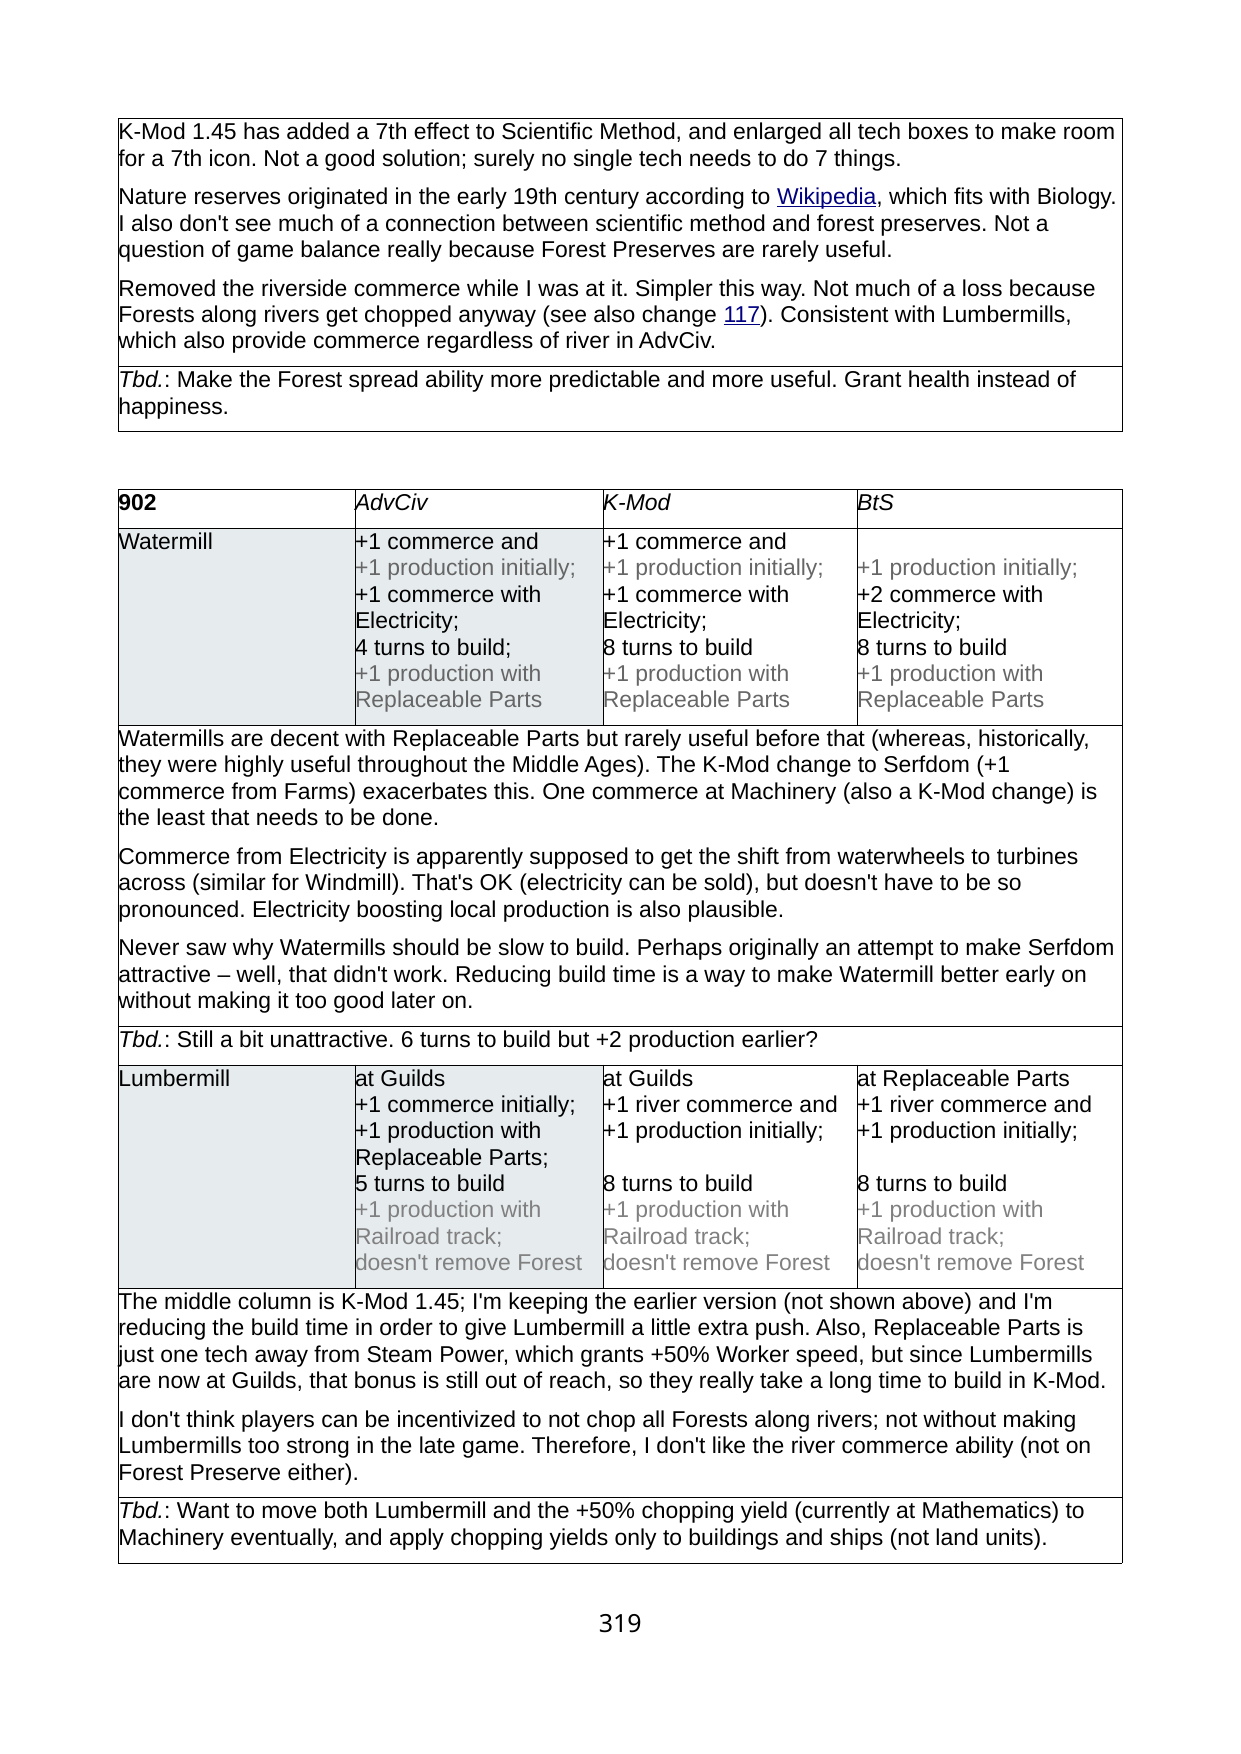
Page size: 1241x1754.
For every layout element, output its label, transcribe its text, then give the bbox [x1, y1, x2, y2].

table_cell at Replaceable Parts +1 river commerce and +1 production initially; 8 turns to build +1 production with Railroad track; doesn't remove Forest [858, 1066, 1122, 1288]
table_cell +1 commerce and +1 production initially; +1 commerce with Electricity; 4 turns to build; +1 production with Replaceable Parts [356, 529, 603, 725]
table_cell Tbd.: Make the Forest spread ability more predictable and more useful. Grant health instead of happiness. [119, 367, 1122, 431]
table_cell Watermills are decent with Replaceable Parts but rarely useful before that (whereas, historically, they were highly useful throughout the Middle Ages). The K-Mod change to Serfdom (+1 commerce from Farms) exacerbates this. One commerce at Machinery (also a K-Mod change) is the least that needs to be done. Commerce from Electricity is apparently supposed to get the shift from waterwheels to turbines across (similar for Windmill). That's OK (electricity can be sold), but doesn't have to be so pronounced. Electricity boosting local production is also plausible. Never saw why Watermills should be slow to build. Perhaps originally an attempt to make Serfdom attractive – well, that didn't work. Reducing build time is a way to make Watermill better early on without making it too good later on. [119, 726, 1122, 1026]
table_header AdvCiv [356, 490, 603, 528]
table_header BtS [858, 490, 1122, 528]
table_cell at Guilds +1 commerce initially; +1 production with Replaceable Parts; 5 turns to build +1 production with Railroad track; doesn't remove Forest [356, 1066, 603, 1288]
table_cell The middle column is K-Mod 1.45; I'm keeping the earlier version (not shown above) and I'm reducing the build time in order to give Lumbermill a little extra push. Also, Replaceable Parts is just one tech away from Steam Power, which grants +50% Worker speed, but since Lumbermills are now at Guilds, that bonus is still out of reach, so they really take a long time to build in K-Mod. I don't think players can be incentivized to not chop all Forests along rivers; not without making Lumbermills too strong in the late game. Therefore, I don't like the river commerce ability (not on Forest Preserve either). [119, 1289, 1122, 1497]
table_header 902 [119, 490, 355, 528]
table_cell Lumbermill [119, 1066, 355, 1288]
table_cell Tbd.: Still a bit unattractive. 6 turns to build but +2 production earlier? [119, 1027, 1122, 1064]
table_header K-Mod [604, 490, 857, 528]
table_cell Watermill [119, 529, 355, 725]
table_cell +1 commerce and +1 production initially; +1 commerce with Electricity; 8 turns to build +1 production with Replaceable Parts [604, 529, 857, 725]
table_cell K-Mod 1.45 has added a 7th effect to Scientific Method, and enlarged all tech boxes to make room for a 7th icon. Not a good solution; surely no single tech needs to do 7 things. Nature reserves originated in the early 19th century according to Wikipedia, which fits with Biology. I also don't see much of a connection between scientific method and forest preserves. Not a question of game balance really because Forest Preserves are rarely useful. Removed the riverside commerce while I was at it. Simpler this way. Not much of a loss because Forests along rivers get chopped anyway (see also change 117). Consistent with Lumbermills, which also provide commerce regardless of river in AdvCiv. [119, 119, 1122, 366]
table_cell Tbd.: Want to move both Lumbermill and the +50% chopping yield (currently at Mathematics) to Machinery eventually, and apply chopping yields only to buildings and ships (not land units). [119, 1498, 1122, 1562]
table_cell at Guilds +1 river commerce and +1 production initially; 8 turns to build +1 production with Railroad track; doesn't remove Forest [604, 1066, 857, 1288]
table_cell +1 production initially; +2 commerce with Electricity; 8 turns to build +1 production with Replaceable Parts [858, 529, 1122, 725]
